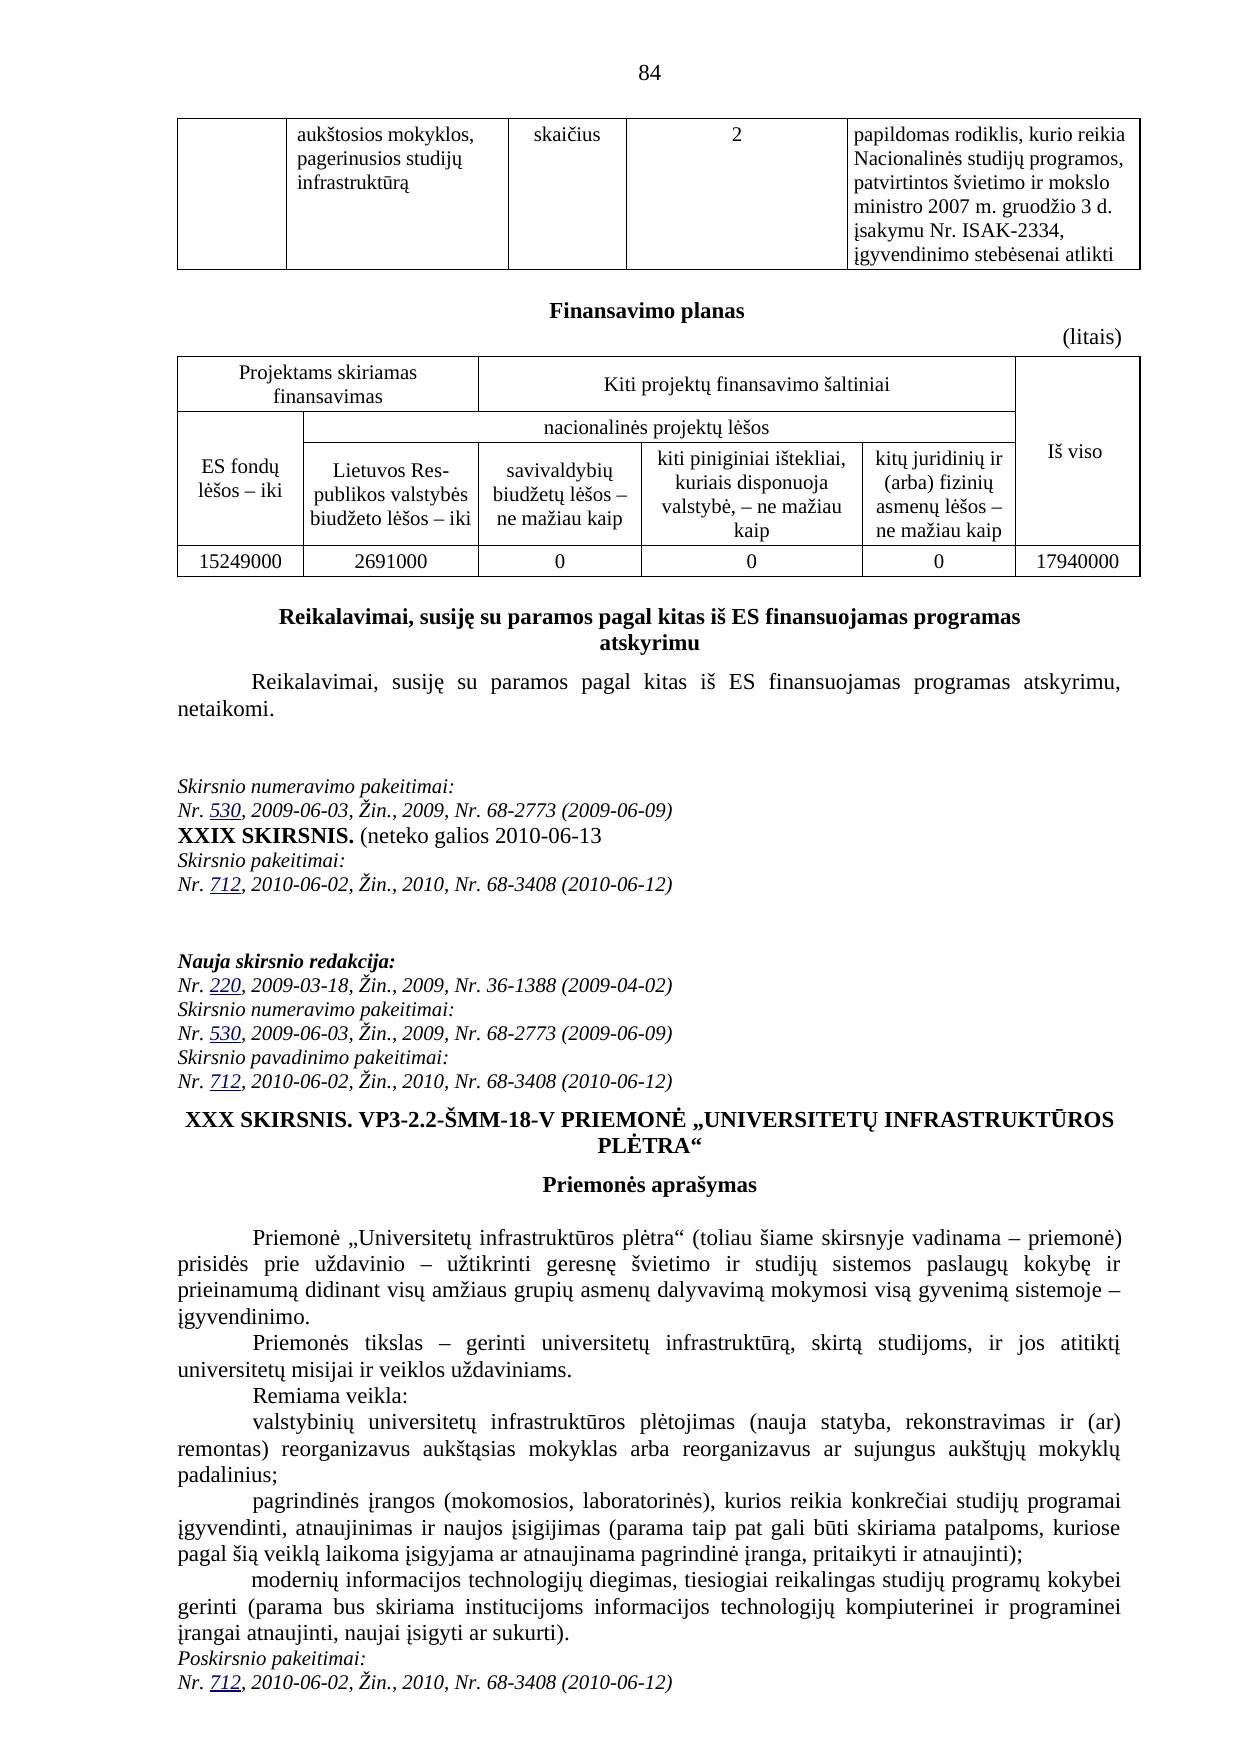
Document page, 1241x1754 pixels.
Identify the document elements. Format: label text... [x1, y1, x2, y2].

text Priemonė „Universitetų infrastruktūros plėtra“ (toliau šiame skirsnyje vadinama – priemonė) prisidės prie uždavinio – užtikrinti geresnę švietimo ir studijų sistemos paslaugų kokybę ir prieinamumą didinant visų amžiaus grupių asmenų dalyvavimą mokymosi visą gyvenimą sistemoje – įgyvendinimo. [177, 1224, 1122, 1329]
table_header Iš viso [1016, 357, 1139, 545]
table_cell 17940000 [1016, 546, 1139, 576]
table_cell 0 [642, 546, 862, 576]
text Nr. 712, 2010-06-02, Žin., 2010, Nr. 68-3408 (2010-06-12) [177, 872, 1122, 896]
text Skirsnio pakeitimai: [177, 848, 1122, 872]
text Nauja skirsnio redakcija: [177, 949, 1122, 973]
table_cell [178, 119, 286, 269]
table_cell skaičius [509, 119, 626, 269]
text Remiama veikla: [177, 1382, 1122, 1408]
text modernių informacijos technologijų diegimas, tiesiogiai reikalingas studijų programų kokybei gerinti (parama bus skiriama institucijoms informacijos technologijų kompiuterinei ir programinei įrangai atnaujinti, naujai įsigyti ar sukurti). [177, 1566, 1122, 1646]
text Nr. 530, 2009-06-03, Žin., 2009, Nr. 68-2773 (2009-06-09) [177, 1021, 1122, 1045]
table_cell ES fondų lėšos – iki [178, 412, 303, 545]
table_cell 15249000 [178, 546, 303, 576]
table_cell savivaldybių biudžetų lėšos – ne mažiau kaip [479, 443, 641, 545]
table_cell papildomas rodiklis, kurio reikia Nacionalinės studijų programos, patvirtintos švietimo ir mokslo ministro 2007 m. gruodžio 3 d. įsakymu Nr. ISAK-2334, įgyvendinimo stebėsenai atlikti [848, 119, 1139, 269]
text Finansavimo planas [177, 297, 1122, 323]
table_header Projektams skiriamas finansavimas [178, 357, 478, 411]
table_cell kiti piniginiai ištekliai, kuriais disponuoja valstybė, – ne mažiau kaip [642, 443, 862, 545]
text Priemonės aprašymas [177, 1171, 1122, 1197]
text Nr. 530, 2009-06-03, Žin., 2009, Nr. 68-2773 (2009-06-09) [177, 798, 1122, 822]
text Nr. 712, 2010-06-02, Žin., 2010, Nr. 68-3408 (2010-06-12) [177, 1069, 1122, 1093]
table_cell 2691000 [304, 546, 478, 576]
table_cell kitų juridinių ir (arba) fizinių asmenų lėšos – ne mažiau kaip [863, 443, 1015, 545]
text Priemonės tikslas – gerinti universitetų infrastruktūrą, skirtą studijoms, ir jos atitiktį universitetų misijai ir veiklos uždaviniams. [177, 1329, 1122, 1382]
table_header Kiti projektų finansavimo šaltiniai [479, 357, 1015, 411]
text Skirsnio pavadinimo pakeitimai: [177, 1045, 1122, 1069]
table_cell 0 [479, 546, 641, 576]
table_cell 2 [627, 119, 847, 269]
text XXIX SKIRSNIS. (neteko galios 2010-06-13 [177, 822, 1122, 848]
text Nr. 712, 2010-06-02, Žin., 2010, Nr. 68-3408 (2010-06-12) [177, 1669, 1122, 1694]
text Skirsnio numeravimo pakeitimai: [177, 997, 1122, 1021]
text XXX SKIRSNIS. VP3-2.2-ŠMM-18-V PRIEMONĖ „UNIVERSITETŲ INFRASTRUKTŪROS PLĖTRA“ [177, 1106, 1122, 1159]
table_cell 0 [863, 546, 1015, 576]
table_cell Lietuvos Res­publikos valsty­bės biudžeto lėšos – iki [304, 443, 478, 545]
text Nr. 220, 2009-03-18, Žin., 2009, Nr. 36-1388 (2009-04-02) [177, 973, 1122, 997]
text pagrindinės įrangos (mokomosios, laboratorinės), kurios reikia konkrečiai studijų programai įgyvendinti, atnaujinimas ir naujos įsigijimas (parama taip pat gali būti skiriama patalpoms, kuriose pagal šią veiklą laikoma įsigyjama ar atnaujinama pagrindinė įranga, pritaikyti ir atnaujinti); [177, 1487, 1122, 1566]
text Reikalavimai, susiję su paramos pagal kitas iš ES finansuojamas programas atskyrimu, netaikomi. [177, 668, 1122, 721]
text Poskirsnio pakeitimai: [177, 1646, 1122, 1669]
text Skirsnio numeravimo pakeitimai: [177, 774, 1122, 798]
table_cell nacionalinės projektų lėšos [304, 412, 1015, 442]
text Reikalavimai, susiję su paramos pagal kitas iš ES finansuojamas programas atskyrimu [177, 603, 1122, 656]
text (litais) [177, 323, 1122, 349]
text valstybinių universitetų infrastruktūros plėtojimas (nauja statyba, rekonstravimas ir (ar) remontas) reorganizavus aukštąsias mokyklas arba reorganizavus ar sujungus aukštųjų mokyklų padalinius; [177, 1408, 1122, 1487]
table_cell aukštosios mokyklos, pagerinusios studijų infrastruktūrą [287, 119, 508, 269]
